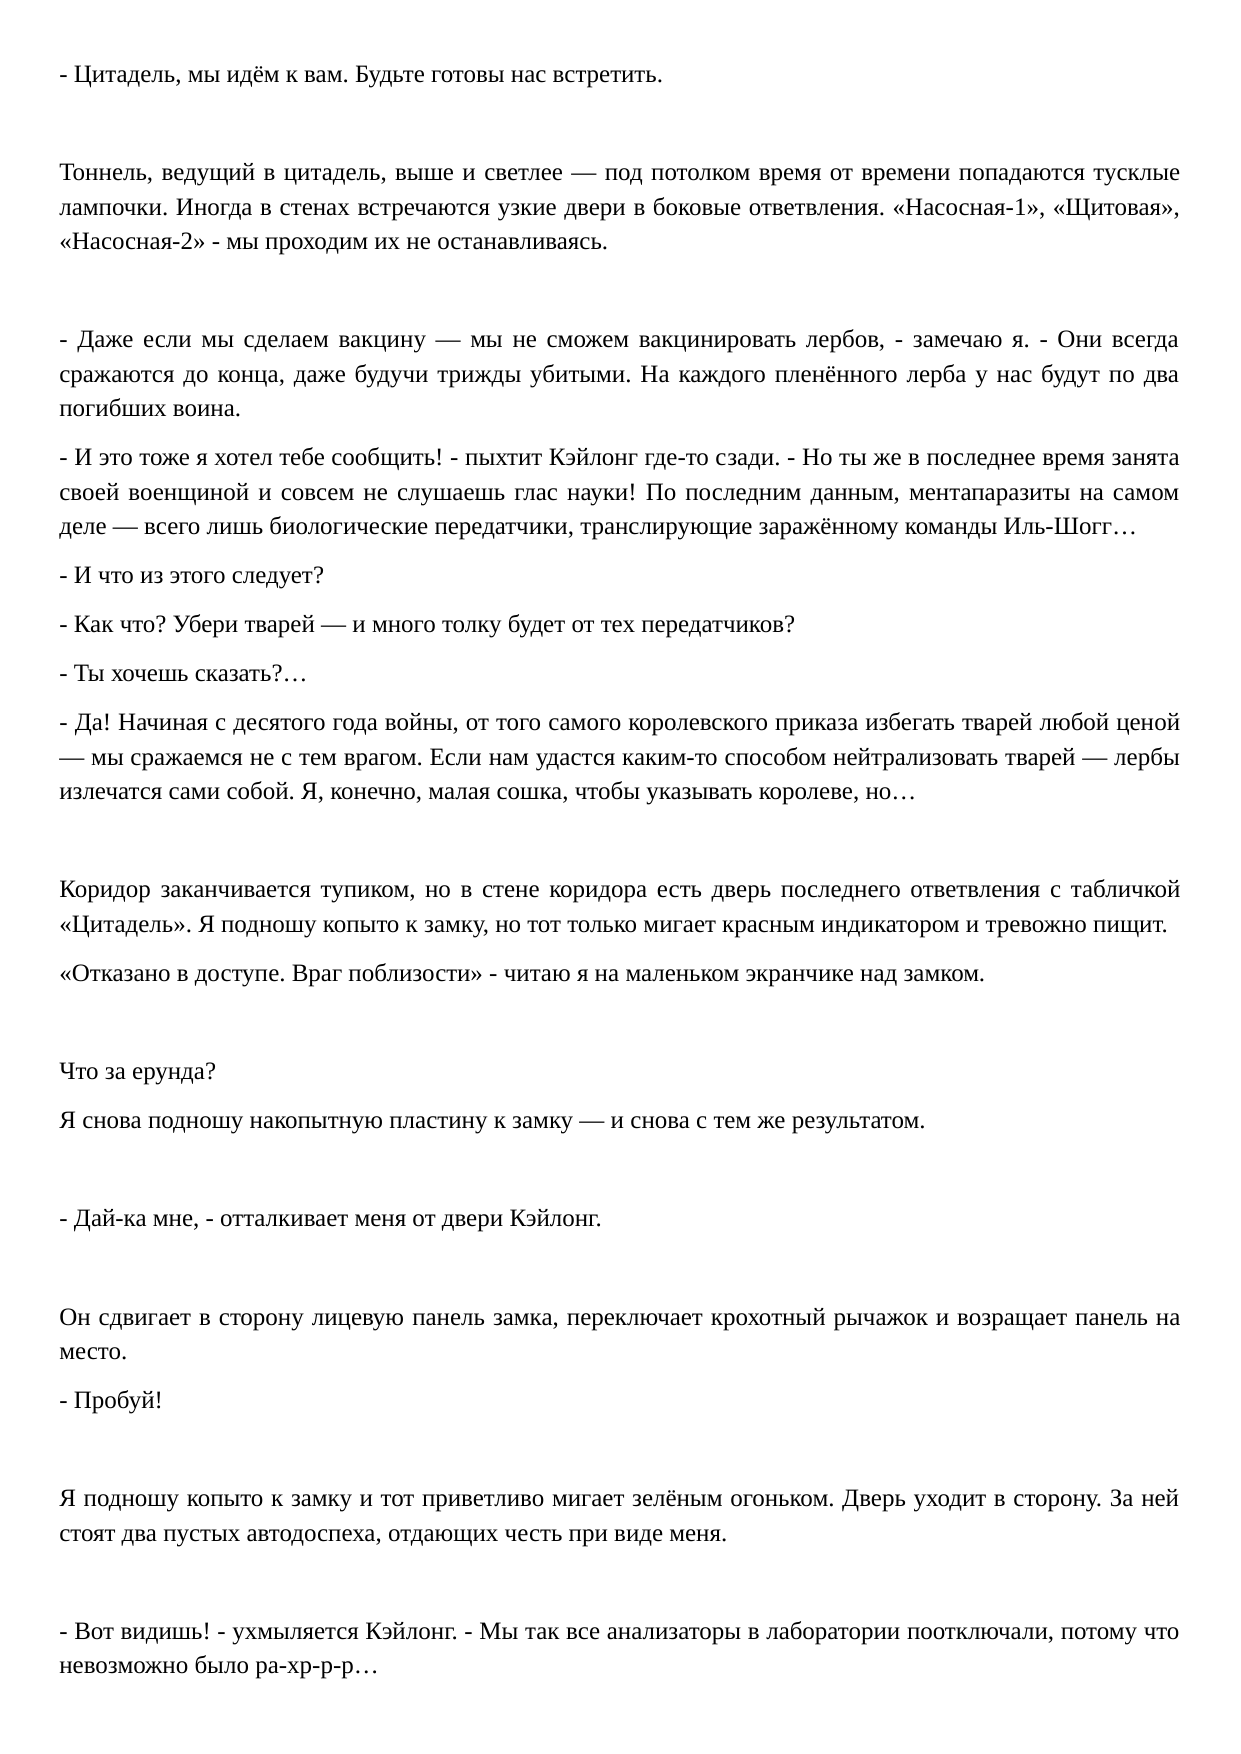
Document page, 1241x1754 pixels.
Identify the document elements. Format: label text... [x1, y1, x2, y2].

text Тоннель, ведущий в цитадель, выше и светлее — под потолком время от времени попадаются тусклые лампочки. Иногда в стенах встречаются узкие двери в боковые ответвления. «Насосная-1», «Щитовая», «Насосная-2» - мы проходим их не останавливаясь. [59, 157, 1181, 255]
text Я снова подношу накопытную пластину к замку — и снова с тем же результатом. [59, 1105, 1181, 1134]
text Я подношу копыто к замку и тот приветливо мигает зелёным огоньком. Дверь уходит в сторону. За ней стоят два пустых автодоспеха, отдающих честь при виде меня. [59, 1483, 1181, 1546]
text - Дай-ка мне, - отталкивает меня от двери Кэйлонг. [59, 1203, 1181, 1232]
text - Цитадель, мы идём к вам. Будьте готовы нас встретить. [59, 59, 1181, 88]
text - И это тоже я хотел тебе сообщить! - пыхтит Кэйлонг где-то сзади. - Но ты же в последнее время занята своей военщиной и совсем не слушаешь глас науки! По последним данным, ментапаразиты на самом деле — всего лишь биологические передатчики, транслирующие заражённому команды Иль-Шогг… [59, 442, 1181, 540]
text Он сдвигает в сторону лицевую панель замка, переключает крохотный рычажок и возращает панель на место. [59, 1302, 1181, 1365]
text - Вот видишь! - ухмыляется Кэйлонг. - Мы так все анализаторы в лаборатории поотключали, потому что невозможно было ра-хр-р-р… [59, 1616, 1181, 1679]
text - И что из этого следует? [59, 560, 1181, 589]
text «Отказано в доступе. Враг поблизости» - читаю я на маленьком экранчике над замком. [59, 958, 1181, 987]
text - Ты хочешь сказать?… [59, 658, 1181, 687]
text - Как что? Убери тварей — и много толку будет от тех передатчиков? [59, 609, 1181, 638]
text Что за ерунда? [59, 1056, 1181, 1085]
text Коридор заканчивается тупиком, но в стене коридора есть дверь последнего ответвления с табличкой «Цитадель». Я подношу копыто к замку, но тот только мигает красным индикатором и тревожно пищит. [59, 874, 1181, 938]
text - Даже если мы сделаем вакцину — мы не сможем вакцинировать лербов, - замечаю я. - Они всегда сражаются до конца, даже будучи трижды убитыми. На каждого пленённого лерба у нас будут по два погибших воина. [59, 324, 1181, 422]
text - Пробуй! [59, 1385, 1181, 1414]
text - Да! Начиная с десятого года войны, от того самого королевского приказа избегать тварей любой ценой — мы сражаемся не с тем врагом. Если нам удастся каким-то способом нейтрализовать тварей — лербы излечатся сами собой. Я, конечно, малая сошка, чтобы указывать королеве, но… [59, 707, 1181, 805]
